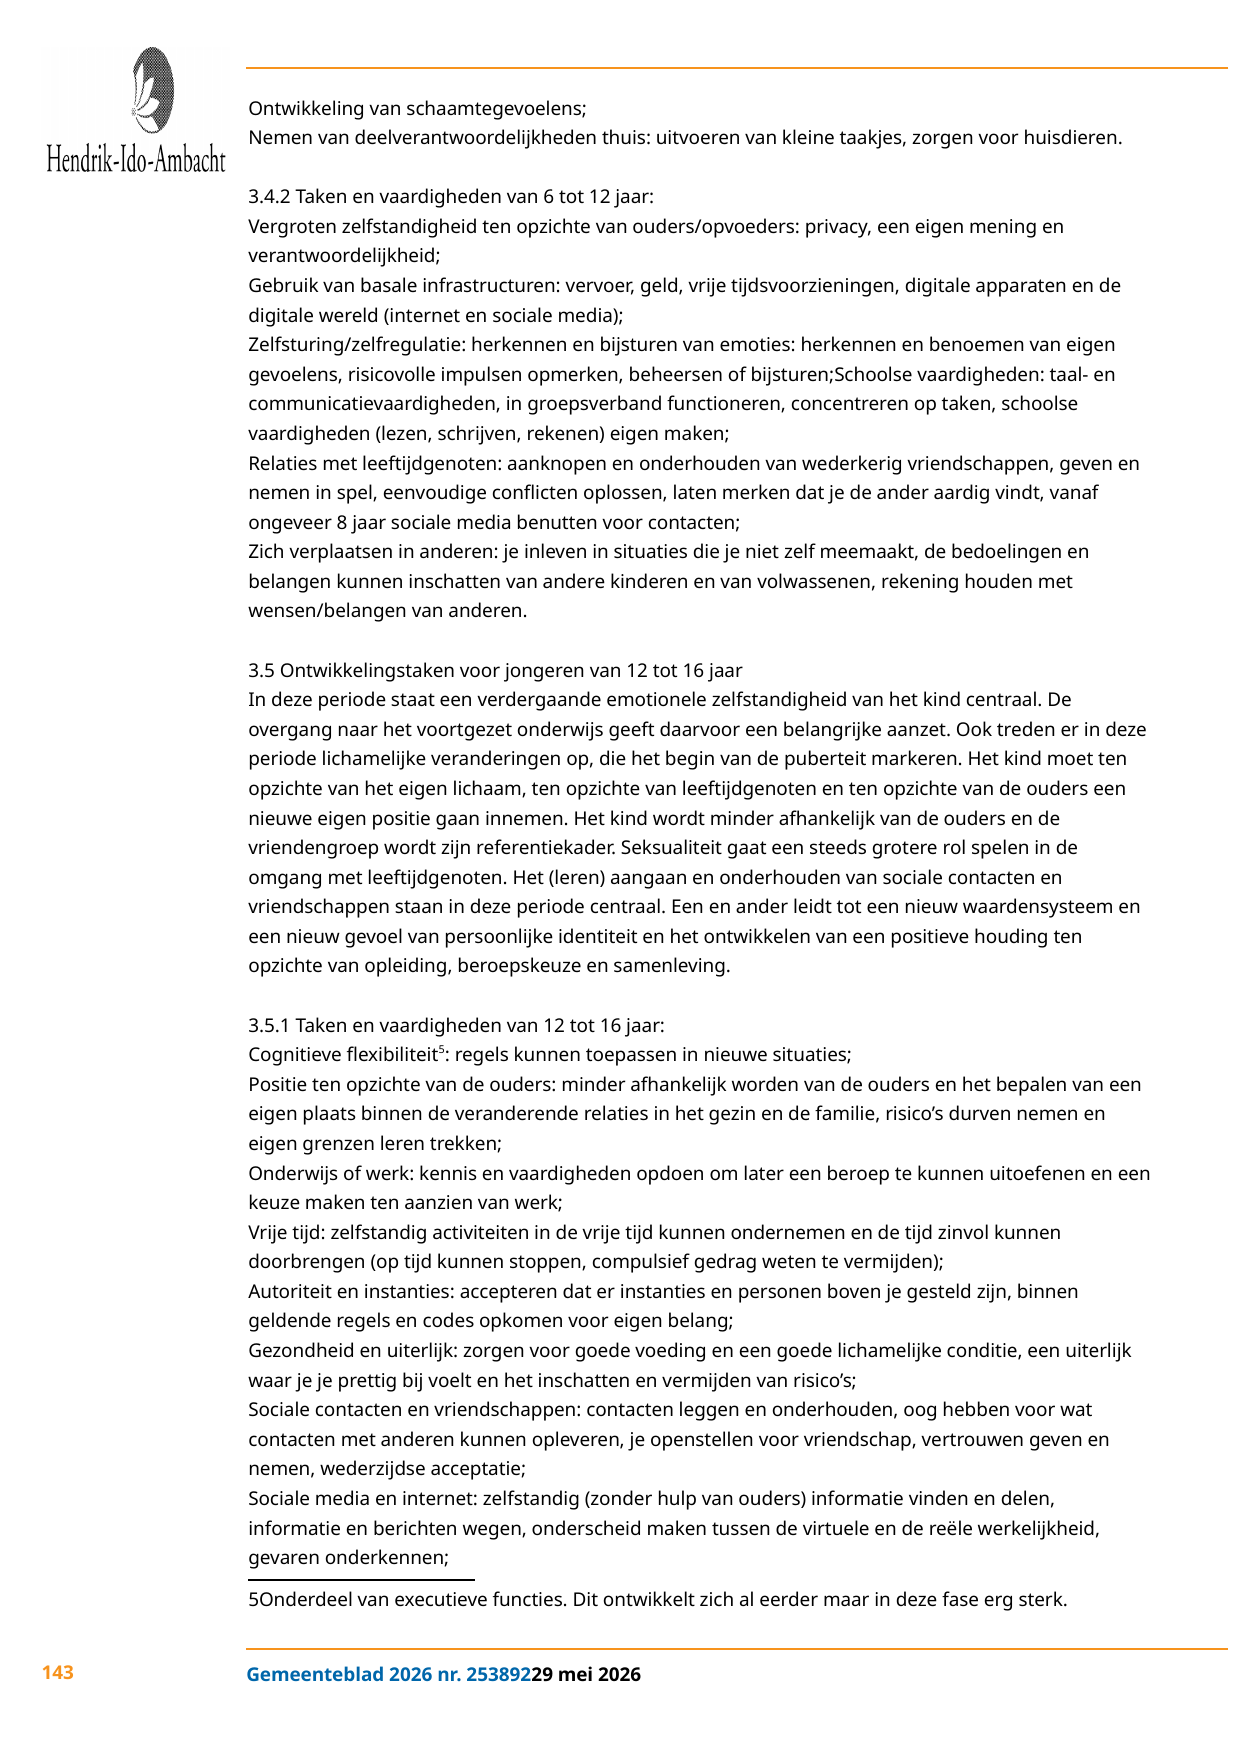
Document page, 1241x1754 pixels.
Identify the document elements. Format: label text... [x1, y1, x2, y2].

text Positie ten opzichte van de ouders: minder afhankelijk worden van de ouders en het bepalen van een eigen plaats binnen de veranderende relaties in het gezin en de familie, risico’s durven nemen en eigen grenzen leren trekken; [248, 1071, 1152, 1156]
text Vrije tijd: zelfstandig activiteiten in de vrije tijd kunnen ondernemen en de tijd zinvol kunnen doorbrengen (op tijd kunnen stoppen, compulsief gedrag weten te vermijden); [248, 1219, 1152, 1274]
text Gezondheid en uiterlijk: zorgen voor goede voeding en een goede lichamelijke conditie, een uiterlijk waar je je prettig bij voelt en het inschatten en vermijden van risico’s; [248, 1337, 1152, 1393]
text Onderwijs of werk: kennis en vaardigheden opdoen om later een beroep te kunnen uitoefenen en een keuze maken ten aanzien van werk; [248, 1160, 1152, 1215]
picture [41, 47, 231, 172]
text 3.5 Ontwikkelingstaken voor jongeren van 12 tot 16 jaar [248, 657, 1152, 683]
text Nemen van deelverantwoordelijkheden thuis: uitvoeren van kleine taakjes, zorgen voor huisdieren. [248, 124, 1152, 150]
text Vergroten zelfstandigheid ten opzichte van ouders/opvoeders: privacy, een eigen mening en verantwoordelijkheid; [248, 213, 1152, 268]
text Sociale contacten en vriendschappen: contacten leggen en onderhouden, oog hebben voor wat contacten met anderen kunnen opleveren, je openstellen voor vriendschap, vertrouwen geven en nemen, wederzijdse acceptatie; [248, 1396, 1152, 1481]
text 3.4.2 Taken en vaardigheden van 6 tot 12 jaar: [248, 183, 1152, 209]
text Relaties met leeftijdgenoten: aanknopen en onderhouden van wederkerig vriendschappen, geven en nemen in spel, eenvoudige conflicten oplossen, laten merken dat je de ander aardig vindt, vanaf ongeveer 8 jaar sociale media benutten voor contacten; [248, 450, 1152, 535]
text Ontwikkeling van schaamtegevoelens; [248, 95, 1152, 121]
text Zelfsturing/zelfregulatie: herkennen en bijsturen van emoties: herkennen en benoemen van eigen gevoelens, risicovolle impulsen opmerken, beheersen of bijsturen;Schoolse vaardigheden: taal- en communicatievaardigheden, in groepsverband functioneren, concentreren op taken, schoolse vaardigheden (lezen, schrijven, rekenen) eigen maken; [248, 331, 1152, 446]
text Onderdeel van executieve functies. Dit ontwikkelt zich al eerder maar in deze fase erg sterk. [248, 1586, 1152, 1612]
text In deze periode staat een verdergaande emotionele zelfstandigheid van het kind centraal. De overgang naar het voortgezet onderwijs geeft daarvoor een belangrijke aanzet. Ook treden er in deze periode lichamelijke veranderingen op, die het begin van de puberteit markeren. Het kind moet ten opzichte van het eigen lichaam, ten opzichte van leeftijdgenoten en ten opzichte van de ouders een nieuwe eigen positie gaan innemen. Het kind wordt minder afhankelijk van de ouders en de vriendengroep wordt zijn referentiekader. Seksualiteit gaat een steeds grotere rol spelen in de omgang met leeftijdgenoten. Het (leren) aangaan en onderhouden van sociale contacten en vriendschappen staan in deze periode centraal. Een en ander leidt tot een nieuw waardensysteem en een nieuw gevoel van persoonlijke identiteit en het ontwikkelen van een positieve houding ten opzichte van opleiding, beroepskeuze en samenleving. [248, 686, 1152, 978]
text Sociale media en internet: zelfstandig (zonder hulp van ouders) informatie vinden en delen, informatie en berichten wegen, onderscheid maken tussen de virtuele en de reële werkelijkheid, gevaren onderkennen; [248, 1485, 1152, 1570]
text Gebruik van basale infrastructuren: vervoer, geld, vrije tijdsvoorzieningen, digitale apparaten en de digitale wereld (internet en sociale media); [248, 272, 1152, 328]
text Autoriteit en instanties: accepteren dat er instanties en personen boven je gesteld zijn, binnen geldende regels en codes opkomen voor eigen belang; [248, 1278, 1152, 1333]
text Zich verplaatsen in anderen: je inleven in situaties die je niet zelf meemaakt, de bedoelingen en belangen kunnen inschatten van andere kinderen en van volwassenen, rekening houden met wensen/belangen van anderen. [248, 538, 1152, 623]
text Cognitieve flexibiliteit: regels kunnen toepassen in nieuwe situaties; [248, 1041, 1152, 1067]
text 3.5.1 Taken en vaardigheden van 12 tot 16 jaar: [248, 1012, 1152, 1038]
